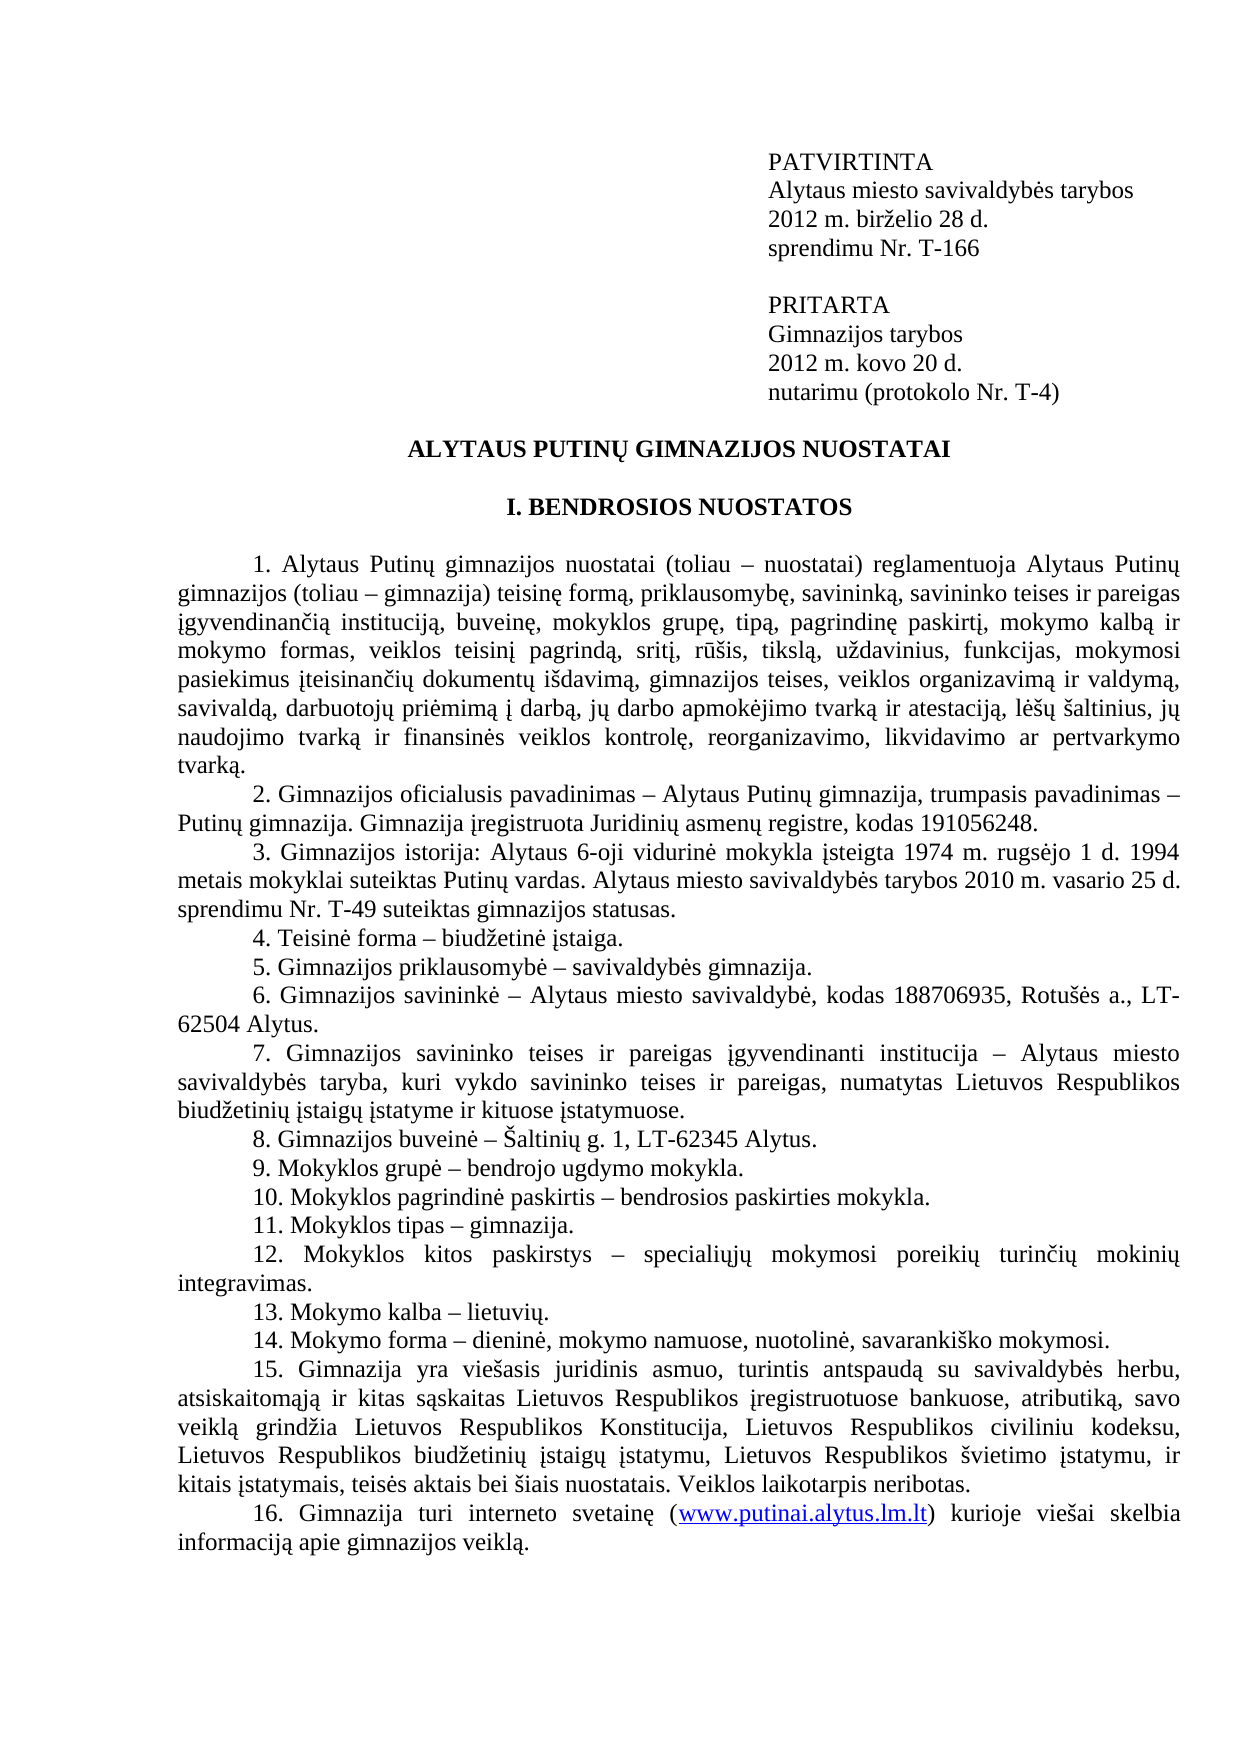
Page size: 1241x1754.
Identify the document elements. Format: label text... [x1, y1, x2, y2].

text 7. Gimnazijos savininko teises ir pareigas įgyvendinanti institucija – Alytaus miesto savivaldybės taryba, kuri vykdo savininko teises ir pareigas, numatytas Lietuvos Respublikos biudžetinių įstaigų įstatyme ir kituose įstatymuose. [177, 1038, 1181, 1124]
text Alytaus miesto savivaldybės tarybos [768, 176, 1181, 204]
text 2. Gimnazijos oficialusis pavadinimas – Alytaus Putinų gimnazija, trumpasis pavadinimas – Putinų gimnazija. Gimnazija įregistruota Juridinių asmenų registre, kodas 191056248. [177, 779, 1181, 837]
text 14. Mokymo forma – dieninė, mokymo namuose, nuotolinė, savarankiško mokymosi. [177, 1326, 1181, 1354]
text 2012 m. birželio 28 d. [768, 204, 1181, 233]
text 12. Mokyklos kitos paskirstys – specialiųjų mokymosi poreikių turinčių mokinių integravimas. [177, 1239, 1181, 1297]
text Gimnazijos tarybos [768, 319, 1181, 348]
text 4. Teisinė forma – biudžetinė įstaiga. [177, 923, 1181, 952]
text PRITARTA [768, 291, 1181, 319]
text 10. Mokyklos pagrindinė paskirtis – bendrosios paskirties mokykla. [177, 1182, 1181, 1211]
text 5. Gimnazijos priklausomybė – savivaldybės gimnazija. [177, 952, 1181, 981]
text sprendimu Nr. T-166 [768, 233, 1181, 262]
text 13. Mokymo kalba – lietuvių. [177, 1297, 1181, 1326]
text PATVIRTINTA [768, 147, 1181, 176]
text 8. Gimnazijos buveinė – Šaltinių g. 1, LT-62345 Alytus. [177, 1124, 1181, 1153]
text nutarimu (protokolo Nr. T-4) [768, 377, 1181, 406]
text 3. Gimnazijos istorija: Alytaus 6-oji vidurinė mokykla įsteigta 1974 m. rugsėjo 1 d. 1994 metais mokyklai suteiktas Putinų vardas. Alytaus miesto savivaldybės tarybos 2010 m. vasario 25 d. sprendimu Nr. T-49 suteiktas gimnazijos statusas. [177, 837, 1181, 923]
text 6. Gimnazijos savininkė – Alytaus miesto savivaldybė, kodas 188706935, Rotušės a., LT-62504 Alytus. [177, 981, 1181, 1038]
text 15. Gimnazija yra viešasis juridinis asmuo, turintis antspaudą su savivaldybės herbu, atsiskaitomąją ir kitas sąskaitas Lietuvos Respublikos įregistruotuose bankuose, atributiką, savo veiklą grindžia Lietuvos Respublikos Konstitucija, Lietuvos Respublikos civiliniu kodeksu, Lietuvos Respublikos biudžetinių įstaigų įstatymu, Lietuvos Respublikos švietimo įstatymu, ir kitais įstatymais, teisės aktais bei šiais nuostatais. Veiklos laikotarpis neribotas. [177, 1354, 1181, 1498]
text 16. Gimnazija turi interneto svetainę (www.putinai.alytus.lm.lt) kurioje viešai skelbia informaciją apie gimnazijos veiklą. [177, 1498, 1181, 1556]
text ALYTAUS PUTINŲ GIMNAZIJOS NUOSTATAI [177, 434, 1181, 463]
text 11. Mokyklos tipas – gimnazija. [177, 1211, 1181, 1239]
text 9. Mokyklos grupė – bendrojo ugdymo mokykla. [177, 1153, 1181, 1182]
text I. BENDROSIOS NUOSTATOS [177, 492, 1181, 521]
text 1. Alytaus Putinų gimnazijos nuostatai (toliau – nuostatai) reglamentuoja Alytaus Putinų gimnazijos (toliau – gimnazija) teisinę formą, priklausomybę, savininką, savininko teises ir pareigas įgyvendinančią instituciją, buveinę, mokyklos grupę, tipą, pagrindinę paskirtį, mokymo kalbą ir mokymo formas, veiklos teisinį pagrindą, sritį, rūšis, tikslą, uždavinius, funkcijas, mokymosi pasiekimus įteisinančių dokumentų išdavimą, gimnazijos teises, veiklos organizavimą ir valdymą, savivaldą, darbuotojų priėmimą į darbą, jų darbo apmokėjimo tvarką ir atestaciją, lėšų šaltinius, jų naudojimo tvarką ir finansinės veiklos kontrolę, reorganizavimo, likvidavimo ar pertvarkymo tvarką. [177, 549, 1181, 779]
text 2012 m. kovo 20 d. [768, 348, 1181, 377]
